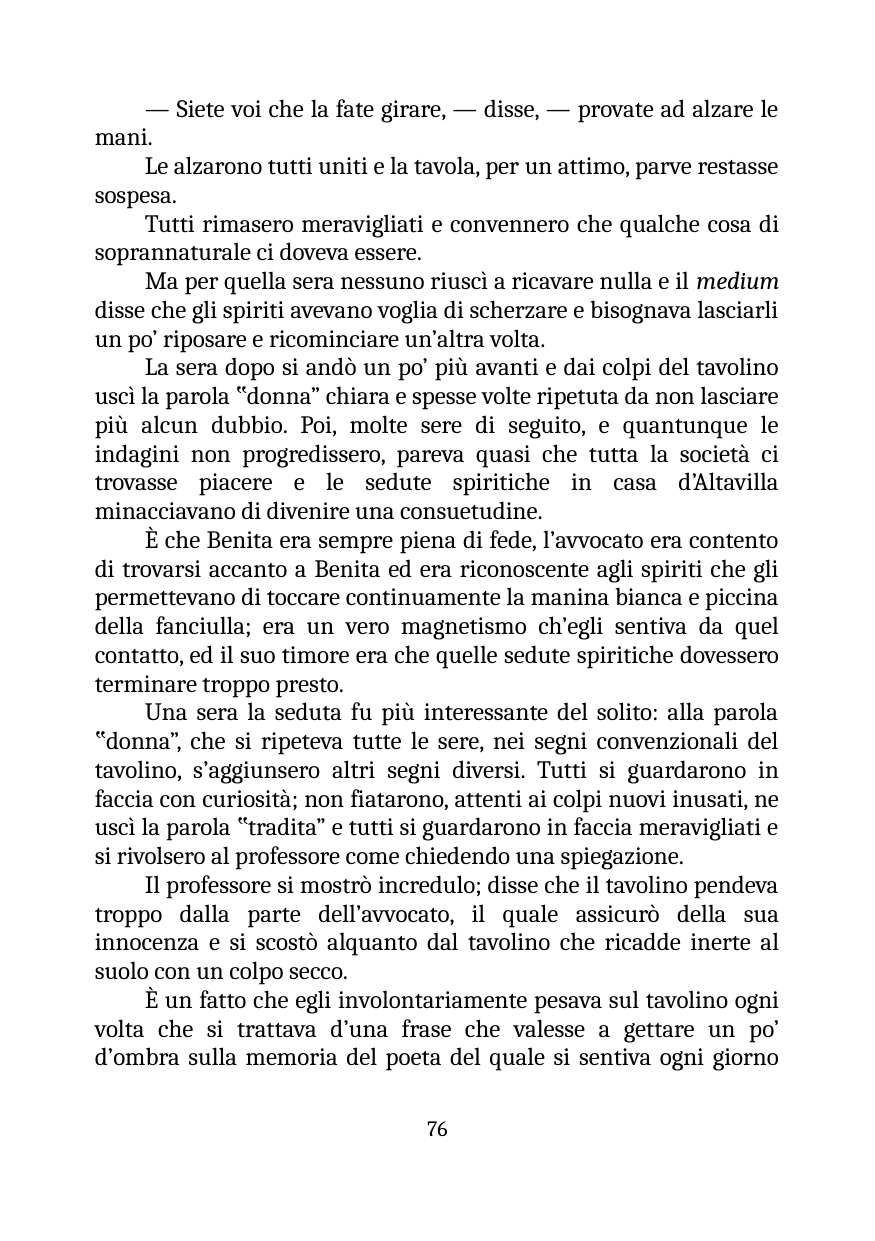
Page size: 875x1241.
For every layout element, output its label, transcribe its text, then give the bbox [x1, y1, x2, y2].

text La sera dopo si andò un po’ più avanti e dai colpi del tavolino uscì la parola ‟donna” chiara e spesse volte ripetuta da non lasciare più alcun dubbio. Poi, molte sere di seguito, e quantunque le indagini non progredissero, pareva quasi che tutta la società ci trovasse piacere e le sedute spiritiche in casa d’Altavilla minacciavano di divenire una consuetudine. [94, 353, 779, 526]
text Tutti rimasero meravigliati e convennero che qualche cosa di soprannaturale ci doveva essere. [94, 209, 779, 267]
text È che Benita era sempre piena di fede, l’avvocato era contento di trovarsi accanto a Benita ed era riconoscente agli spiriti che gli permettevano di toccare continuamente la manina bianca e piccina della fanciulla; era un vero magnetismo ch’egli sentiva da quel contatto, ed il suo timore era che quelle sedute spiritiche dovessero terminare troppo presto. [94, 526, 779, 698]
text Ma per quella sera nessuno riuscì a ricavare nulla e il medium disse che gli spiriti avevano voglia di scherzare e bisognava lasciarli un po’ riposare e ricominciare un’altra volta. [94, 267, 779, 353]
text Il professore si mostrò incredulo; disse che il tavolino pendeva troppo dalla parte dell’avvocato, il quale assicurò della sua innocenza e si scostò alquanto dal tavolino che ricadde inerte al suolo con un colpo secco. [94, 871, 779, 986]
text Una sera la seduta fu più interessante del solito: alla parola ‟donna”, che si ripeteva tutte le sere, nei segni convenzionali del tavolino, s’aggiunsero altri segni diversi. Tutti si guardarono in faccia con curiosità; non fiatarono, attenti ai colpi nuovi inusati, ne uscì la parola ‟tradita” e tutti si guardarono in faccia meravigliati e si rivolsero al professore come chiedendo una spiegazione. [94, 698, 779, 871]
text — Siete voi che la fate girare, — disse, — provate ad alzare le mani. [94, 94, 779, 152]
text Le alzarono tutti uniti e la tavola, per un attimo, parve restasse sospesa. [94, 152, 779, 209]
text È un fatto che egli involontariamente pesava sul tavolino ogni volta che si trattava d’una frase che valesse a gettare un po’ d’ombra sulla memoria del poeta del quale si sentiva ogni giorno [94, 986, 779, 1072]
